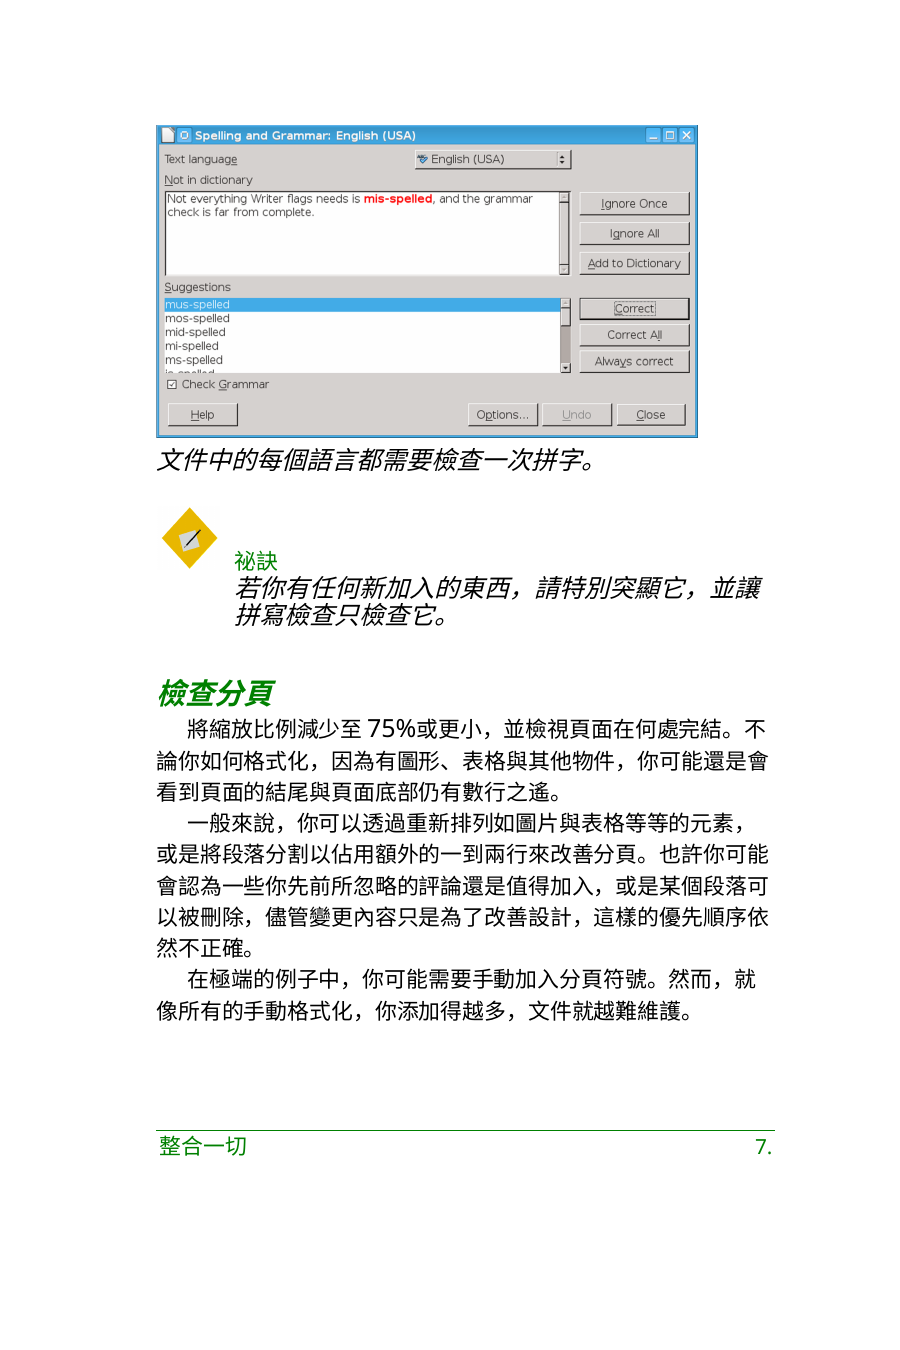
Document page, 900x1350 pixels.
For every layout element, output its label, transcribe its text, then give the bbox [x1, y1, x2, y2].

text 若你有任何新加入的東西，請特別突顯它，並讓拼寫檢查只檢查它。 [234, 576, 775, 630]
subtitle 檢查分頁 [156, 671, 775, 713]
list 祕訣 [156, 506, 775, 576]
table_header [156, 125, 753, 440]
text 在極端的例子中，你可能需要手動加入分頁符號。然而，就像所有的手動格式化，你添加得越多，文件就越難維護。 [156, 963, 775, 1025]
picture [157, 506, 220, 570]
text 一般來說，你可以透過重新排列如圖片與表格等等的元素，或是將段落分割以佔用額外的一到兩行來改善分頁。也許你可能會認為一些你先前所忽略的評論還是值得加入，或是某個段落可以被刪除，儘管變更內容只是為了改善設計，這樣的優先順序依然不正確。 [156, 807, 775, 963]
text 將縮放比例減少至75%或更小，並檢視頁面在何處完結。不論你如何格式化，因為有圖形、表格與其他物件，你可能還是會看到頁面的結尾與頁面底部仍有數行之遙。 [156, 713, 775, 807]
picture [156, 125, 698, 438]
table_cell 文件中的每個語言都需要檢查一次拼字。 [156, 440, 753, 475]
